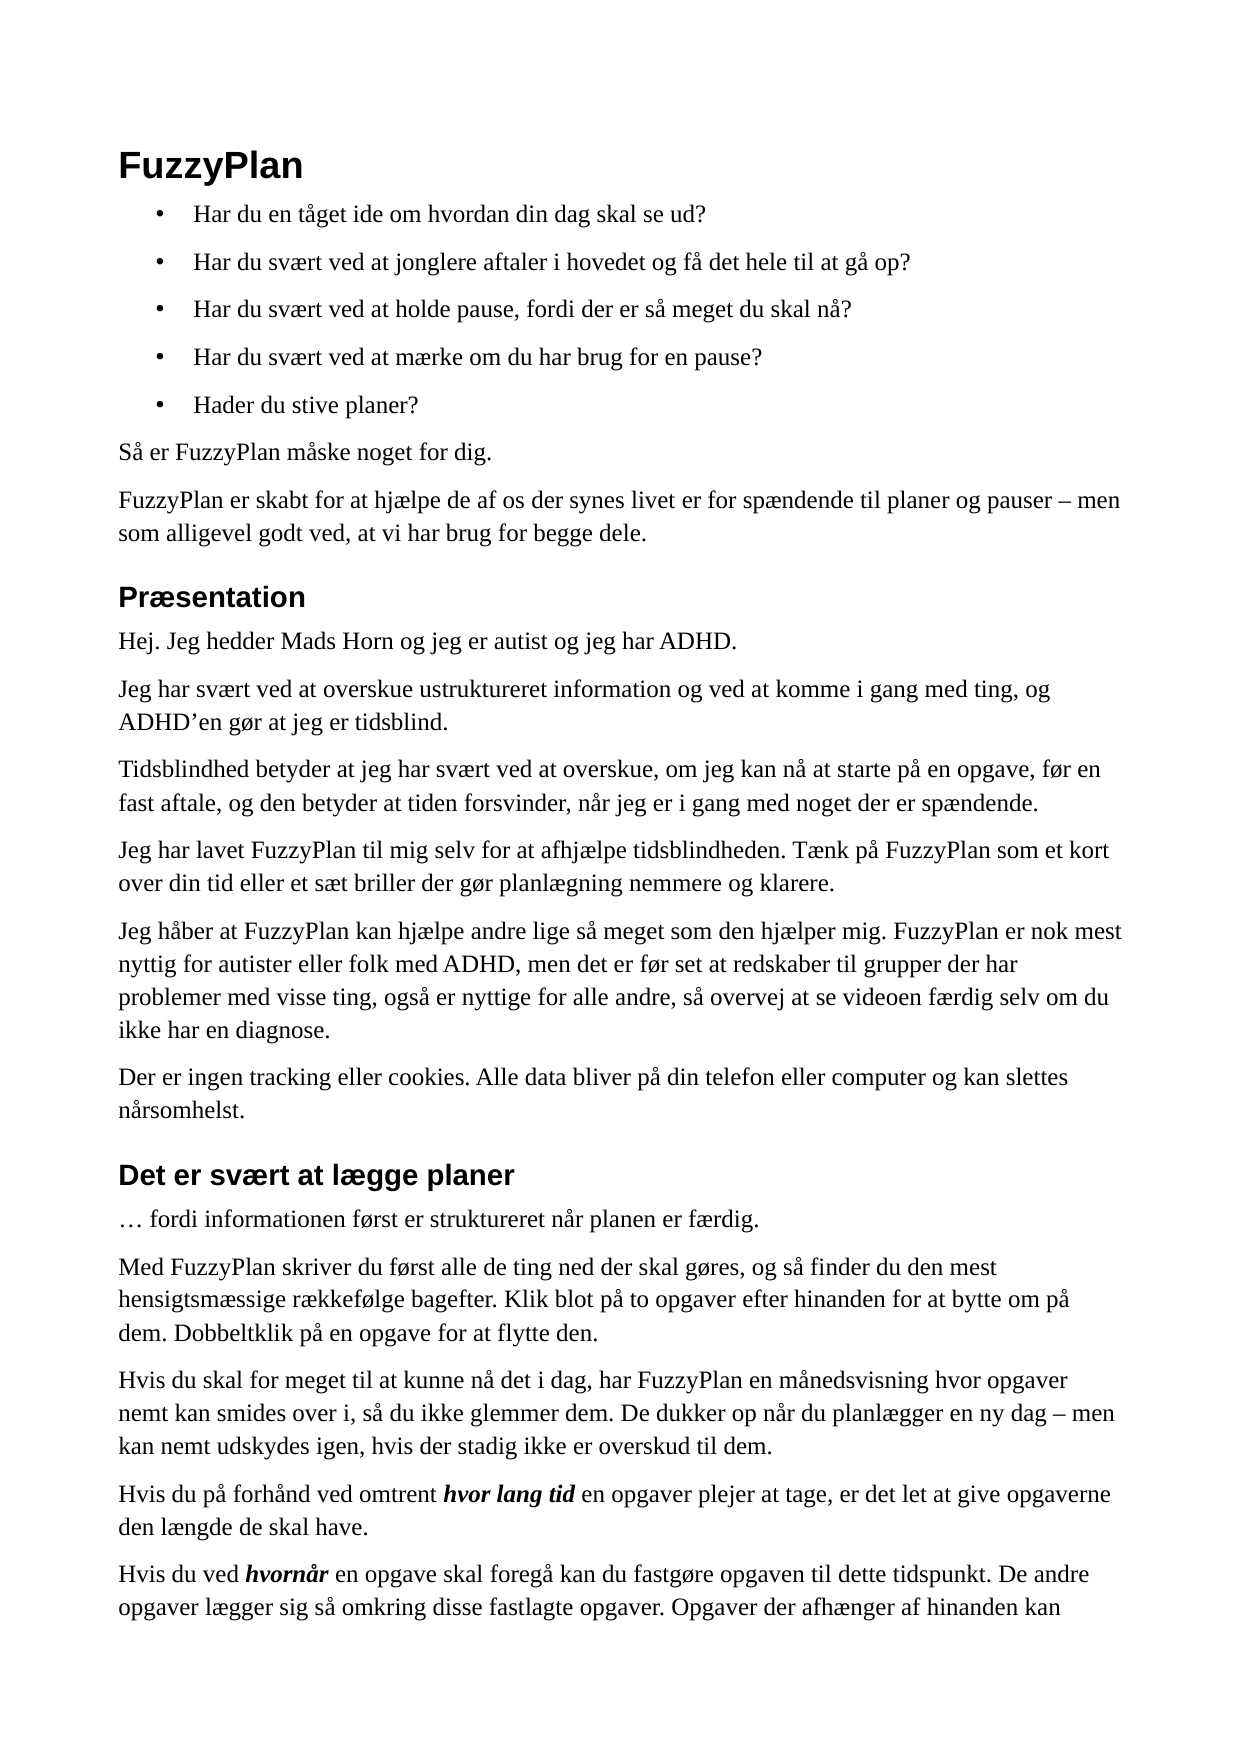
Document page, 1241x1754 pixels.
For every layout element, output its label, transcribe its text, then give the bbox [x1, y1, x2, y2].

text Der er ingen tracking eller cookies. Alle data bliver på din telefon eller computer og kan slettes nårsomhelst. [118, 1062, 1122, 1124]
subtitle Det er svært at lægge planer [118, 1158, 1122, 1191]
text Tidsblindhed betyder at jeg har svært ved at overskue, om jeg kan nå at starte på en opgave, før en fast aftale, og den betyder at tiden forsvinder, når jeg er i gang med noget der er spændende. [118, 754, 1122, 816]
list Hader du stive planer? [156, 390, 1122, 418]
text Hvis du skal for meget til at kunne nå det i dag, har FuzzyPlan en månedsvisning hvor opgaver nemt kan smides over i, så du ikke glemmer dem. De dukker op når du planlægger en ny dag – men kan nemt udskydes igen, hvis der stadig ikke er overskud til dem. [118, 1365, 1122, 1460]
text Med FuzzyPlan skriver du først alle de ting ned der skal gøres, og så finder du den mest hensigtsmæssige rækkefølge bagefter. Klik blot på to opgaver efter hinanden for at bytte om på dem. Dobbeltklik på en opgave for at flytte den. [118, 1252, 1122, 1346]
list Har du svært ved at holde pause, fordi der er så meget du skal nå? [156, 294, 1122, 323]
text Hvis du ved hvornår en opgave skal foregå kan du fastgøre opgaven til dette tidspunkt. De andre opgaver lægger sig så omkring disse fastlagte opgaver. Opgaver der afhænger af hinanden kan [118, 1559, 1122, 1621]
list Har du svært ved at mærke om du har brug for en pause? [156, 342, 1122, 371]
text Så er FuzzyPlan måske noget for dig. [118, 437, 1122, 466]
text Jeg håber at FuzzyPlan kan hjælpe andre lige så meget som den hjælper mig. FuzzyPlan er nok mest nyttig for autister eller folk med ADHD, men det er før set at redskaber til grupper der har problemer med visse ting, også er nyttige for alle andre, så overvej at se videoen færdig selv om du ikke har en diagnose. [118, 916, 1122, 1044]
text Jeg har lavet FuzzyPlan til mig selv for at afhjælpe tidsblindheden. Tænk på FuzzyPlan som et kort over din tid eller et sæt briller der gør planlægning nemmere og klarere. [118, 835, 1122, 897]
text FuzzyPlan er skabt for at hjælpe de af os der synes livet er for spændende til planer og pauser – men som alligevel godt ved, at vi har brug for begge dele. [118, 485, 1122, 547]
subtitle FuzzyPlan [118, 143, 1122, 187]
text Hej. Jeg hedder Mads Horn og jeg er autist og jeg har ADHD. [118, 626, 1122, 655]
text Hvis du på forhånd ved omtrent hvor lang tid en opgaver plejer at tage, er det let at give opgaverne den længde de skal have. [118, 1479, 1122, 1541]
subtitle Præsentation [118, 580, 1122, 614]
text … fordi informationen først er struktureret når planen er færdig. [118, 1204, 1122, 1233]
list Har du en tåget ide om hvordan din dag skal se ud? [156, 199, 1122, 228]
text Jeg har svært ved at overskue ustruktureret information og ved at komme i gang med ting, og ADHD’en gør at jeg er tidsblind. [118, 674, 1122, 736]
list Har du svært ved at jonglere aftaler i hovedet og få det hele til at gå op? [156, 247, 1122, 276]
